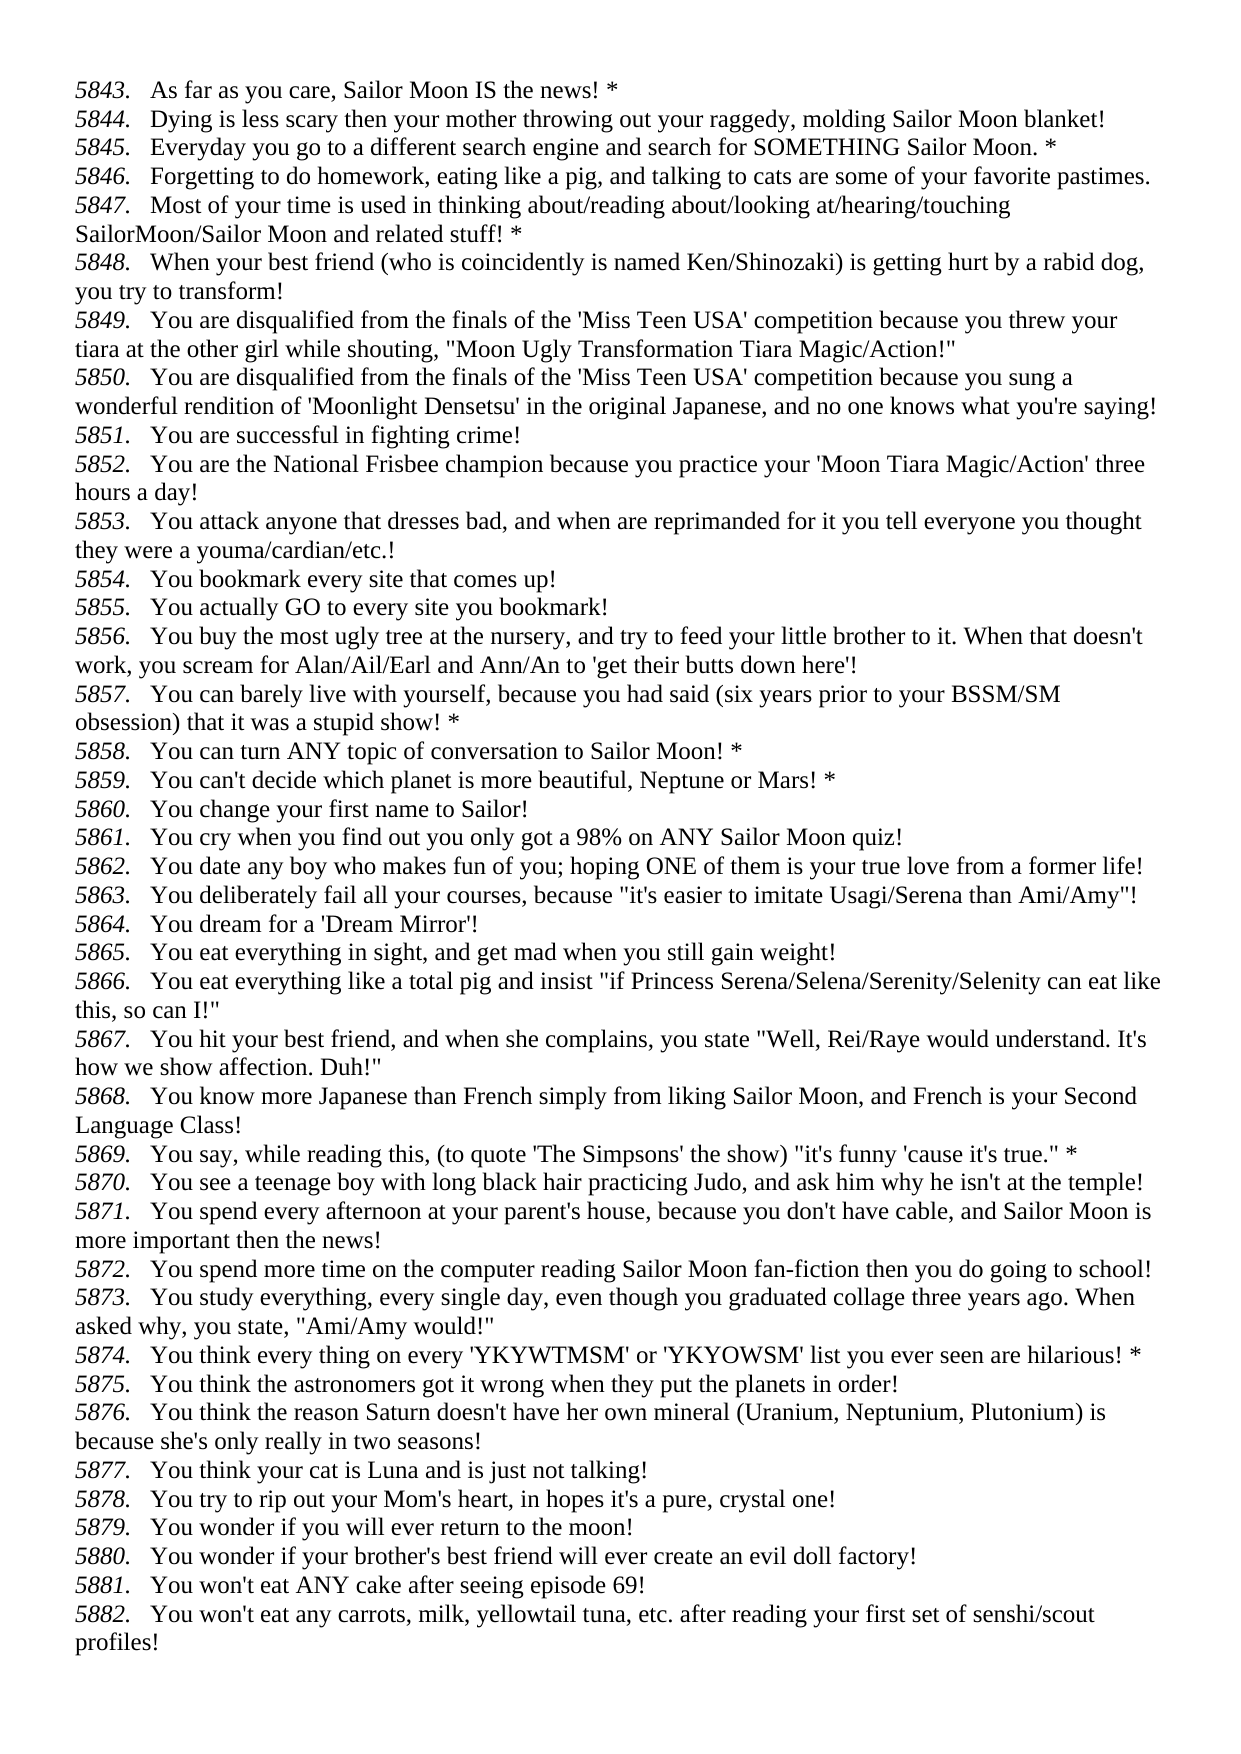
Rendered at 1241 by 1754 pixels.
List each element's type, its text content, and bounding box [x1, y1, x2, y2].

list You deliberately fail all your courses, because "it's easier to imitate Usagi/Serena than Ami/Amy"! [75, 880, 1165, 909]
list As far as you care, Sailor Moon IS the news! * [75, 75, 1165, 104]
list You buy the most ugly tree at the nursery, and try to feed your little brother to it. When that doesn't work, you scream for Alan/Ail/Earl and Ann/An to 'get their butts down here'! [75, 621, 1165, 679]
list You study everything, every single day, even though you graduated collage three years ago. When asked why, you state, "Ami/Amy would!" [75, 1282, 1165, 1340]
list Forgetting to do homework, eating like a pig, and talking to cats are some of your favorite pastimes. [75, 161, 1165, 190]
list You are successful in fighting crime! [75, 420, 1165, 449]
list You are disqualified from the finals of the 'Miss Teen USA' competition because you sung a wonderful rendition of 'Moonlight Densetsu' in the original Japanese, and no one knows what you're saying! [75, 362, 1165, 420]
list You bookmark every site that comes up! [75, 564, 1165, 592]
list You can barely live with yourself, because you had said (six years prior to your BSSM/SM obsession) that it was a stupid show! * [75, 679, 1165, 736]
list You hit your best friend, and when she complains, you state "Well, Rei/Raye would understand. It's how we show affection. Duh!" [75, 1024, 1165, 1081]
list You think your cat is Luna and is just not talking! [75, 1455, 1165, 1484]
list You say, while reading this, (to quote 'The Simpsons' the show) "it's funny 'cause it's true." * [75, 1139, 1165, 1167]
list You spend every afternoon at your parent's house, because you don't have cable, and Sailor Moon is more important then the news! [75, 1196, 1165, 1254]
list You won't eat any carrots, milk, yellowtail tuna, etc. after reading your first set of senshi/scout profiles! [75, 1599, 1165, 1656]
list You spend more time on the computer reading Sailor Moon fan-fiction then you do going to school! [75, 1254, 1165, 1282]
list You think the astronomers got it wrong when they put the planets in order! [75, 1369, 1165, 1397]
list You date any boy who makes fun of you; hoping ONE of them is your true love from a former life! [75, 851, 1165, 880]
list You know more Japanese than French simply from liking Sailor Moon, and French is your Second Language Class! [75, 1081, 1165, 1139]
list You won't eat ANY cake after seeing episode 69! [75, 1570, 1165, 1599]
list You see a teenage boy with long black hair practicing Judo, and ask him why he isn't at the temple! [75, 1167, 1165, 1196]
list You cry when you find out you only got a 98% on ANY Sailor Moon quiz! [75, 822, 1165, 851]
list You wonder if you will ever return to the moon! [75, 1512, 1165, 1541]
list You eat everything like a total pig and insist "if Princess Serena/Selena/Serenity/Selenity can eat like this, so can I!" [75, 966, 1165, 1024]
list You are the National Frisbee champion because you practice your 'Moon Tiara Magic/Action' three hours a day! [75, 449, 1165, 506]
list You think the reason Saturn doesn't have her own mineral (Uranium, Neptunium, Plutonium) is because she's only really in two seasons! [75, 1397, 1165, 1455]
list You dream for a 'Dream Mirror'! [75, 909, 1165, 937]
list You try to rip out your Mom's heart, in hopes it's a pure, crystal one! [75, 1484, 1165, 1512]
list Most of your time is used in thinking about/reading about/looking at/hearing/touching SailorMoon/Sailor Moon and related stuff! * [75, 190, 1165, 247]
list You think every thing on every 'YKYWTMSM' or 'YKYOWSM' list you ever seen are hilarious! * [75, 1340, 1165, 1369]
list When your best friend (who is coincidently is named Ken/Shinozaki) is getting hurt by a rabid dog, you try to transform! [75, 247, 1165, 305]
list You change your first name to Sailor! [75, 794, 1165, 822]
list You can't decide which planet is more beautiful, Neptune or Mars! * [75, 765, 1165, 794]
list You attack anyone that dresses bad, and when are reprimanded for it you tell everyone you thought they were a youma/cardian/etc.! [75, 506, 1165, 564]
list You wonder if your brother's best friend will ever create an evil doll factory! [75, 1541, 1165, 1570]
list Dying is less scary then your mother throwing out your raggedy, molding Sailor Moon blanket! [75, 104, 1165, 132]
list You are disqualified from the finals of the 'Miss Teen USA' competition because you threw your tiara at the other girl while shouting, "Moon Ugly Transformation Tiara Magic/Action!" [75, 305, 1165, 362]
list You actually GO to every site you bookmark! [75, 592, 1165, 621]
list Everyday you go to a different search engine and search for SOMETHING Sailor Moon. * [75, 132, 1165, 161]
list You can turn ANY topic of conversation to Sailor Moon! * [75, 736, 1165, 765]
list You eat everything in sight, and get mad when you still gain weight! [75, 937, 1165, 966]
